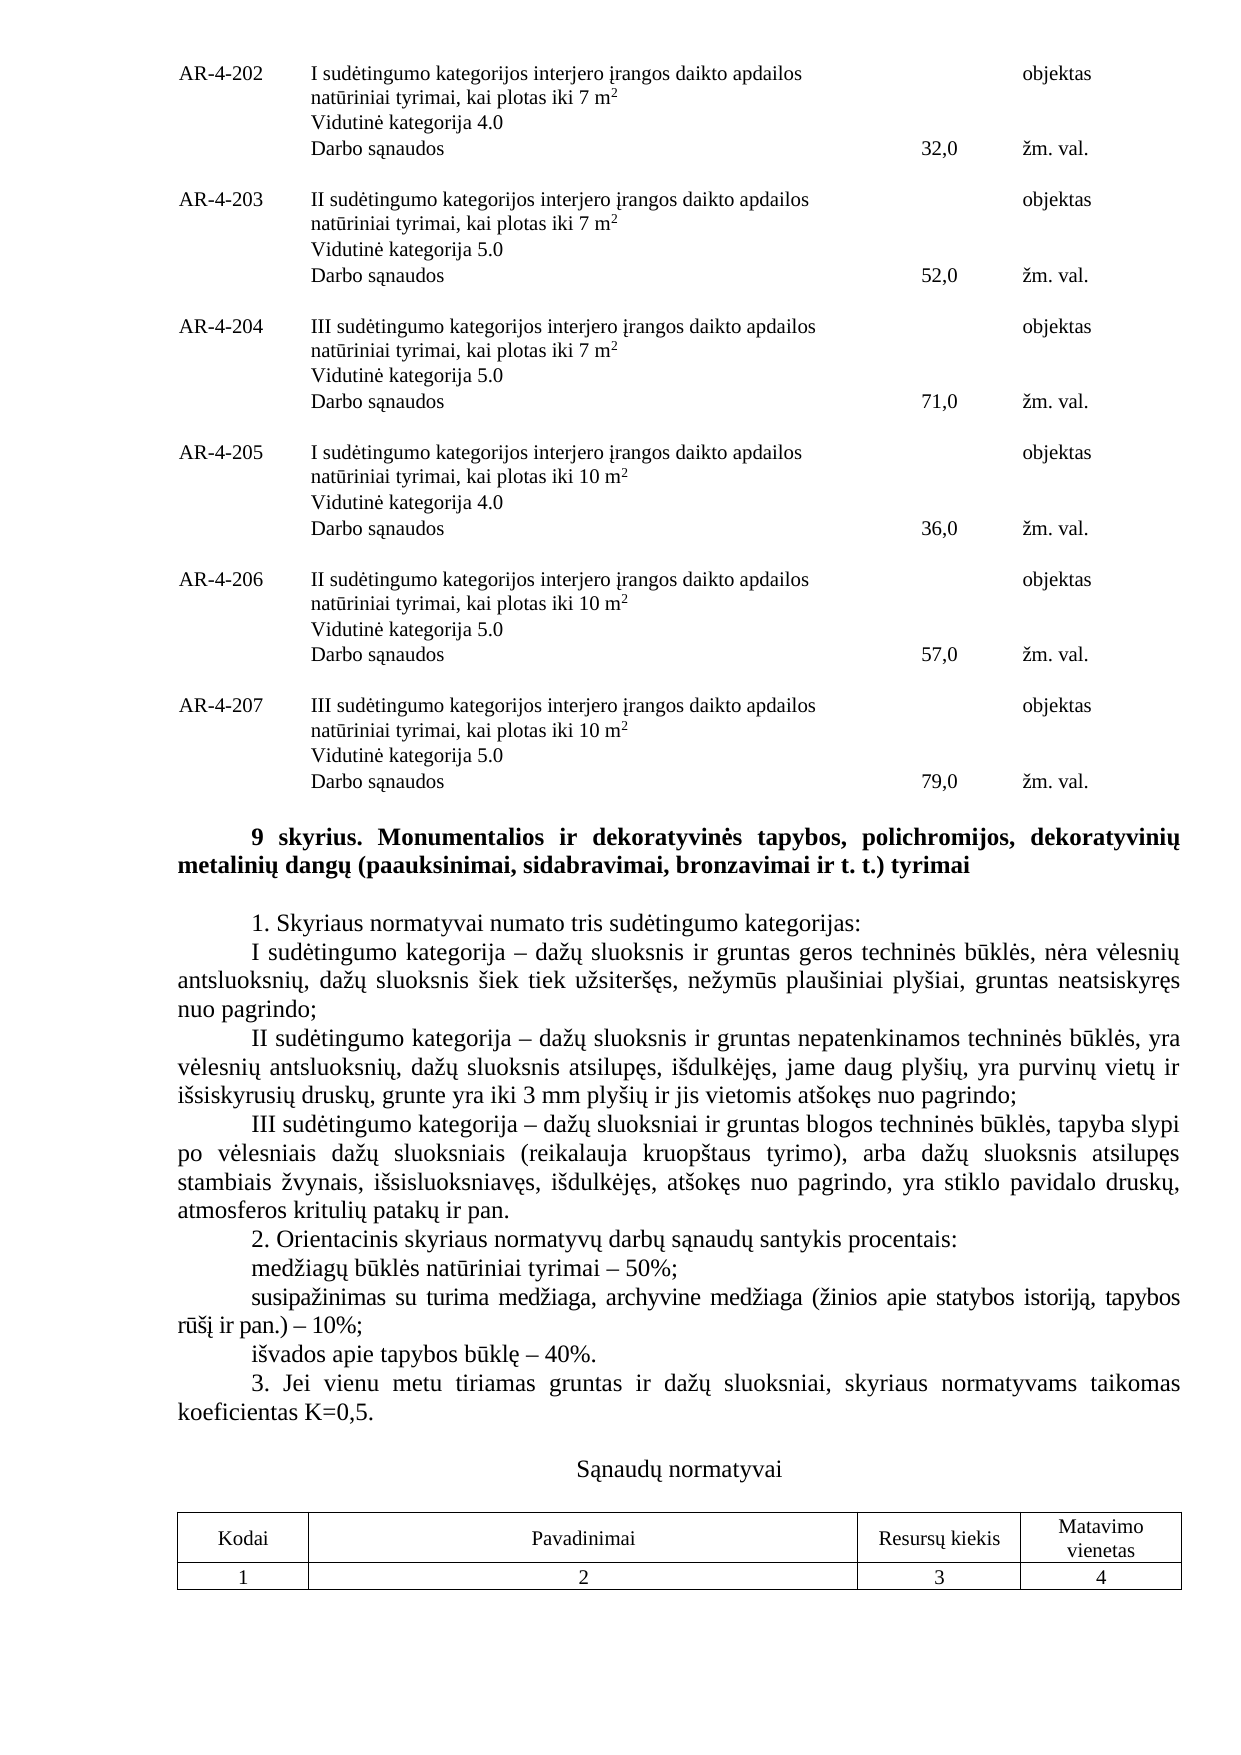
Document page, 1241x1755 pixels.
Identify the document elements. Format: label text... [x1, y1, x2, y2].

table_cell [858, 287, 1021, 312]
table_cell [858, 666, 1021, 692]
table_cell [177, 540, 309, 565]
table_cell 32,0 [858, 134, 1021, 160]
table_cell [858, 109, 1021, 134]
table_cell AR-4-206 [177, 565, 309, 615]
table_cell [1021, 287, 1181, 312]
table_cell [1021, 615, 1181, 641]
table_cell Vidutinė kategorija 5.0 [309, 235, 858, 261]
table_cell Darbo sąnaudos [309, 134, 858, 160]
table_cell 2 [309, 1563, 857, 1589]
table_cell [177, 235, 309, 261]
table_cell žm. val. [1021, 388, 1181, 413]
table_cell 4 [1021, 1563, 1181, 1589]
table_cell [1021, 1590, 1181, 1616]
table_cell Darbo sąnaudos [309, 514, 858, 540]
table_cell Darbo sąnaudos [309, 388, 858, 413]
table_cell [177, 160, 309, 186]
table_cell [177, 287, 309, 312]
table_cell [858, 1590, 1021, 1616]
table_cell [1021, 160, 1181, 186]
table_cell objektas [1021, 59, 1181, 109]
text 2. Orientacinis skyriaus normatyvų darbų sąnaudų santykis procentais: [177, 1224, 1181, 1253]
table_cell Darbo sąnaudos [309, 261, 858, 287]
table_cell Darbo sąnaudos [309, 767, 858, 793]
table_cell [177, 514, 309, 540]
table_cell 71,0 [858, 388, 1021, 413]
table_cell [858, 186, 1021, 235]
text II sudėtingumo kategorija – dažų sluoksnis ir gruntas nepatenkinamos techninės būklės, yra vėlesnių antsluoksnių, dažų sluoksnis atsilupęs, išdulkėjęs, jame daug plyšių, yra purvinų vietų ir išsiskyrusių druskų, grunte yra iki 3 mm plyšių ir jis vietomis atšokęs nuo pagrindo; [177, 1023, 1181, 1109]
table_cell [858, 692, 1021, 742]
text susipažinimas su turima medžiaga, archyvine medžiaga (žinios apie statybos istoriją, tapybos rūšį ir pan.) – 10%; [177, 1282, 1181, 1339]
table_cell [858, 742, 1021, 767]
table_cell [858, 312, 1021, 362]
table_header Pavadinimai [309, 1513, 857, 1562]
table_cell [177, 134, 309, 160]
table_cell objektas [1021, 692, 1181, 742]
table_cell [177, 109, 309, 134]
table_cell III sudėtingumo kategorijos interjero įrangos daikto apdailos natūriniai tyrimai, kai plotas iki 10 m2 [309, 692, 858, 742]
table_cell [309, 160, 858, 186]
text I sudėtingumo kategorija – dažų sluoksnis ir gruntas geros techninės būklės, nėra vėlesnių antsluoksnių, dažų sluoksnis šiek tiek užsiteršęs, nežymūs plaušiniai plyšiai, gruntas neatsiskyręs nuo pagrindo; [177, 937, 1181, 1023]
table_cell [177, 388, 309, 413]
table_cell AR-4-204 [177, 312, 309, 362]
table_cell [309, 1590, 858, 1616]
table_cell [858, 160, 1021, 186]
table_cell [177, 641, 309, 666]
table_cell 57,0 [858, 641, 1021, 666]
table_cell [1021, 413, 1181, 439]
table_cell [1021, 362, 1181, 387]
table_cell Vidutinė kategorija 5.0 [309, 742, 858, 767]
table_cell Vidutinė kategorija 5.0 [309, 615, 858, 641]
table_header Matavimo vienetas [1021, 1513, 1181, 1562]
table_header Resursų kiekis [858, 1513, 1020, 1562]
table_cell [177, 742, 309, 767]
table_cell [177, 615, 309, 641]
table_cell [858, 540, 1021, 565]
table_cell Vidutinė kategorija 5.0 [309, 362, 858, 387]
table_cell 52,0 [858, 261, 1021, 287]
table_cell [177, 666, 309, 692]
table_cell AR-4-203 [177, 186, 309, 235]
table_cell žm. val. [1021, 134, 1181, 160]
text 1. Skyriaus normatyvai numato tris sudėtingumo kategorijas: [177, 908, 1181, 937]
table_cell 36,0 [858, 514, 1021, 540]
table_cell [1021, 742, 1181, 767]
text 9 skyrius. Monumentalios ir dekoratyvinės tapybos, polichromijos, dekoratyvinių metalinių dangų (paauksinimai, sidabravimai, bronzavimai ir t. t.) tyrimai [177, 822, 1181, 879]
table_cell [858, 565, 1021, 615]
table_cell II sudėtingumo kategorijos interjero įrangos daikto apdailos natūriniai tyrimai, kai plotas iki 10 m2 [309, 565, 858, 615]
table_cell [1021, 109, 1181, 134]
table_cell AR-4-207 [177, 692, 309, 742]
table_cell [1021, 540, 1181, 565]
text 3. Jei vienu metu tiriamas gruntas ir dažų sluoksniai, skyriaus normatyvams taikomas koeficientas K=0,5. [177, 1368, 1181, 1425]
table_cell [858, 489, 1021, 514]
table_cell 3 [858, 1563, 1020, 1589]
table_cell [858, 362, 1021, 387]
table_cell [177, 1590, 309, 1616]
table_cell [1021, 666, 1181, 692]
table_cell Vidutinė kategorija 4.0 [309, 489, 858, 514]
text medžiagų būklės natūriniai tyrimai – 50%; [177, 1253, 1181, 1282]
table_cell objektas [1021, 312, 1181, 362]
table_cell objektas [1021, 565, 1181, 615]
table_cell [309, 666, 858, 692]
table_cell objektas [1021, 186, 1181, 235]
text Sąnaudų normatyvai [177, 1454, 1181, 1483]
table_cell AR-4-202 [177, 59, 309, 109]
table_cell [1021, 235, 1181, 261]
table_cell Vidutinė kategorija 4.0 [309, 109, 858, 134]
table_cell I sudėtingumo kategorijos interjero įrangos daikto apdailos natūriniai tyrimai, kai plotas iki 10 m2 [309, 439, 858, 488]
table_cell [858, 413, 1021, 439]
table_cell [858, 59, 1021, 109]
table_cell [309, 413, 858, 439]
table_cell žm. val. [1021, 514, 1181, 540]
table_cell žm. val. [1021, 641, 1181, 666]
table_cell [858, 615, 1021, 641]
table_cell AR-4-205 [177, 439, 309, 488]
table_cell [177, 413, 309, 439]
table_cell 1 [178, 1563, 308, 1589]
table_cell [177, 362, 309, 387]
table_cell I sudėtingumo kategorijos interjero įrangos daikto apdailos natūriniai tyrimai, kai plotas iki 7 m2 [309, 59, 858, 109]
table_cell III sudėtingumo kategorijos interjero įrangos daikto apdailos natūriniai tyrimai, kai plotas iki 7 m2 [309, 312, 858, 362]
text išvados apie tapybos būklę – 40%. [177, 1339, 1181, 1368]
table_cell [177, 261, 309, 287]
table_cell II sudėtingumo kategorijos interjero įrangos daikto apdailos natūriniai tyrimai, kai plotas iki 7 m2 [309, 186, 858, 235]
table_cell [309, 287, 858, 312]
table_cell Darbo sąnaudos [309, 641, 858, 666]
table_cell 79,0 [858, 767, 1021, 793]
table_cell [1021, 489, 1181, 514]
table_cell objektas [1021, 439, 1181, 488]
table_cell [858, 235, 1021, 261]
table_header Kodai [178, 1513, 308, 1562]
table_cell [309, 540, 858, 565]
table_cell [858, 439, 1021, 488]
table_cell žm. val. [1021, 767, 1181, 793]
text III sudėtingumo kategorija – dažų sluoksniai ir gruntas blogos techninės būklės, tapyba slypi po vėlesniais dažų sluoksniais (reikalauja kruopštaus tyrimo), arba dažų sluoksnis atsilupęs stambiais žvynais, išsisluoksniavęs, išdulkėjęs, atšokęs nuo pagrindo, yra stiklo pavidalo druskų, atmosferos kritulių patakų ir pan. [177, 1109, 1181, 1224]
table_cell žm. val. [1021, 261, 1181, 287]
table_cell [177, 767, 309, 793]
table_cell [177, 489, 309, 514]
